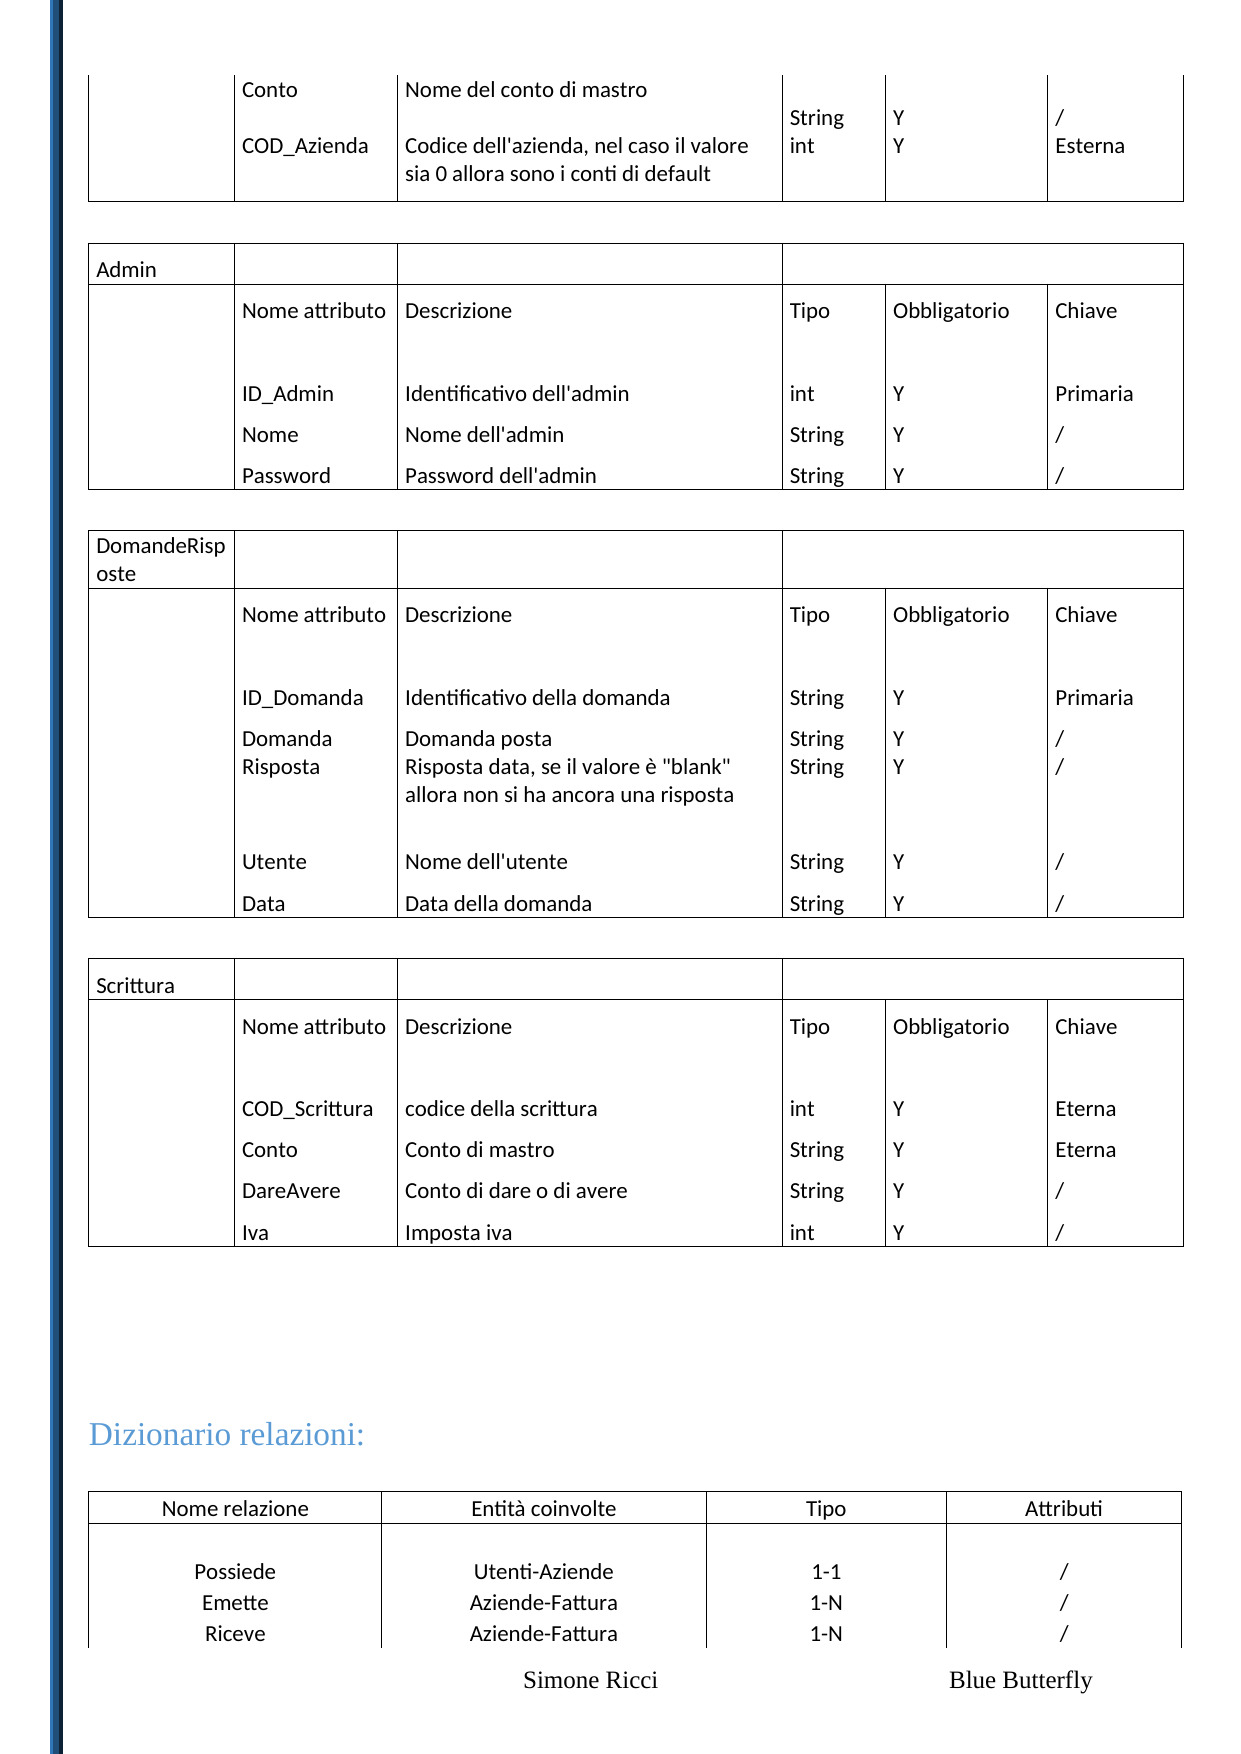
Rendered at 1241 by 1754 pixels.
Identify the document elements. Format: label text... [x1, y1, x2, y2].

table_cell / [1048, 75, 1183, 131]
table_cell ID_Domanda [235, 670, 397, 711]
table_cell [89, 834, 234, 876]
table_cell Y [886, 670, 1047, 711]
table_cell Codice dell'azienda, nel caso il valore sia 0 allora sono i conti di default [398, 131, 782, 201]
table_cell / [1048, 752, 1183, 834]
table_cell Eterna [1048, 1123, 1183, 1163]
table_cell [89, 589, 234, 629]
table_cell String [783, 407, 885, 448]
table_cell [782, 918, 886, 958]
table_cell [235, 959, 397, 999]
table_header Tipo [707, 1492, 946, 1522]
table_cell 1-1 [707, 1554, 946, 1585]
table_cell Tipo [783, 589, 885, 629]
table_cell ID_Admin [235, 366, 397, 407]
table_cell [1048, 202, 1184, 242]
table_cell Y [886, 131, 1047, 201]
table_cell int [783, 1205, 885, 1246]
table_cell / [1048, 711, 1183, 752]
table_cell [886, 325, 1047, 366]
table_cell [398, 629, 782, 670]
table_cell [89, 131, 234, 172]
table_cell Y [886, 1164, 1047, 1205]
table_cell String [783, 752, 885, 834]
table_cell [89, 448, 234, 489]
table_cell [886, 959, 1048, 999]
table_cell [89, 629, 234, 670]
table_cell [1048, 244, 1183, 283]
table_cell Identificativo della domanda [398, 670, 782, 711]
table_cell Nome attributo [235, 1000, 397, 1040]
table_cell / [1048, 407, 1183, 448]
table_cell Obbligatorio [886, 1000, 1047, 1040]
table_cell [235, 244, 397, 283]
table_cell Risposta [235, 752, 397, 834]
table_cell Admin [89, 244, 234, 283]
table_cell / [1048, 876, 1183, 917]
table_cell Primaria [1048, 670, 1183, 711]
table_cell [886, 531, 1048, 587]
table_cell Conto di mastro [398, 1123, 782, 1163]
table_cell [235, 918, 398, 958]
table_cell Descrizione [398, 1000, 782, 1040]
table_cell Y [886, 752, 1047, 834]
table_cell Y [886, 1123, 1047, 1163]
table_cell int [783, 131, 885, 201]
table_cell [1048, 959, 1183, 999]
table_cell [1048, 325, 1183, 366]
table_cell [89, 752, 234, 793]
table_cell Y [886, 834, 1047, 876]
table_cell COD_Azienda [235, 131, 397, 201]
table_cell [398, 531, 782, 587]
table_cell Tipo [783, 285, 885, 325]
table_cell [886, 490, 1048, 530]
table_cell [89, 918, 234, 958]
table_cell [235, 325, 397, 366]
table_cell [382, 1524, 706, 1554]
table_cell Conto [235, 1123, 397, 1163]
table_cell [886, 918, 1048, 958]
table_cell [89, 366, 234, 407]
table_cell Nome attributo [235, 589, 397, 629]
table_cell Aziende-Fattura [382, 1616, 706, 1647]
table_cell Esterna [1048, 131, 1183, 201]
table_cell [1048, 918, 1184, 958]
table_cell Chiave [1048, 285, 1183, 325]
table_cell [1048, 1040, 1183, 1081]
table_cell [89, 1123, 234, 1163]
table_cell [783, 629, 885, 670]
table_cell [89, 285, 234, 325]
table_cell [89, 1205, 234, 1246]
table_header Attributi [947, 1492, 1181, 1522]
table_cell / [947, 1554, 1181, 1585]
table_cell [783, 244, 886, 283]
table_cell [89, 711, 234, 752]
table_cell [398, 918, 782, 958]
table_cell Domanda posta [398, 711, 782, 752]
table_cell [235, 490, 398, 530]
table_cell [89, 1524, 381, 1554]
table_cell Nome dell'admin [398, 407, 782, 448]
table_cell 1-N [707, 1585, 946, 1616]
table_cell / [1048, 834, 1183, 876]
table_cell Domanda [235, 711, 397, 752]
table_cell Obbligatorio [886, 285, 1047, 325]
table_cell 1-N [707, 1616, 946, 1647]
table_cell String [783, 1123, 885, 1163]
table_cell Eterna [1048, 1081, 1183, 1122]
table_cell [886, 244, 1048, 283]
table_cell / [947, 1616, 1181, 1647]
table_cell Password dell'admin [398, 448, 782, 489]
table_cell [235, 531, 397, 587]
table_cell [783, 959, 886, 999]
table_cell Y [886, 711, 1047, 752]
table_cell / [1048, 1205, 1183, 1246]
table_cell Y [886, 876, 1047, 917]
table_cell Conto di dare o di avere [398, 1164, 782, 1205]
table_cell String [783, 1164, 885, 1205]
text Dizionario relazioni: [89, 1414, 1151, 1453]
table_cell [89, 1040, 234, 1081]
table_cell Data della domanda [398, 876, 782, 917]
table_cell [783, 531, 886, 587]
table_cell [89, 670, 234, 711]
table_cell [398, 959, 782, 999]
table_cell Nome dell'utente [398, 834, 782, 876]
table_cell Descrizione [398, 285, 782, 325]
table_cell String [783, 834, 885, 876]
table_cell [398, 325, 782, 366]
table_cell Nome attributo [235, 285, 397, 325]
table_cell Obbligatorio [886, 589, 1047, 629]
table_cell int [783, 366, 885, 407]
table_cell [89, 876, 234, 917]
table_cell [398, 244, 782, 283]
table_cell Imposta iva [398, 1205, 782, 1246]
table_cell [89, 793, 234, 834]
table_cell [398, 202, 782, 242]
table_cell Primaria [1048, 366, 1183, 407]
table_cell [782, 490, 886, 530]
table_cell Identificativo dell'admin [398, 366, 782, 407]
table_cell Chiave [1048, 589, 1183, 629]
table_cell [89, 1000, 234, 1040]
table_cell [707, 1524, 946, 1554]
table_cell [89, 202, 234, 242]
table_cell Nome del conto di mastro [398, 75, 782, 131]
table_cell [886, 629, 1047, 670]
table_cell String [783, 75, 885, 131]
table_cell [947, 1524, 1181, 1554]
table_cell Nome [235, 407, 397, 448]
table_cell [398, 1040, 782, 1081]
table_cell [783, 325, 885, 366]
table_cell Y [886, 1081, 1047, 1122]
table_cell Scrittura [89, 959, 234, 999]
table_cell [89, 172, 234, 201]
table_cell [1048, 531, 1183, 587]
table_cell Utenti-Aziende [382, 1554, 706, 1585]
table_cell String [783, 670, 885, 711]
table_cell String [783, 448, 885, 489]
table_cell DomandeRisposte [89, 531, 234, 587]
table_cell [89, 1081, 234, 1122]
table_cell / [947, 1585, 1181, 1616]
table_cell [886, 1040, 1047, 1081]
table_cell Possiede [89, 1554, 381, 1585]
table_cell codice della scrittura [398, 1081, 782, 1122]
table_cell / [1048, 448, 1183, 489]
table_cell Riceve [89, 1616, 381, 1647]
table_cell Data [235, 876, 397, 917]
table_cell String [783, 876, 885, 917]
table_cell Risposta data, se il valore è "blank" allora non si ha ancora una risposta [398, 752, 782, 834]
table_cell [89, 1164, 234, 1205]
table_cell [1048, 490, 1184, 530]
table_cell Emette [89, 1585, 381, 1616]
table_cell Y [886, 1205, 1047, 1246]
table_cell Y [886, 407, 1047, 448]
table_cell [235, 1040, 397, 1081]
table_cell Y [886, 75, 1047, 131]
table_cell Chiave [1048, 1000, 1183, 1040]
table_cell / [1048, 1164, 1183, 1205]
table_cell DareAvere [235, 1164, 397, 1205]
table_cell Descrizione [398, 589, 782, 629]
table_cell Aziende-Fattura [382, 1585, 706, 1616]
table_cell [89, 490, 234, 530]
table_cell [782, 202, 886, 242]
table_cell [89, 407, 234, 448]
table_cell Password [235, 448, 397, 489]
table_cell [235, 202, 398, 242]
table_cell [1048, 629, 1183, 670]
table_cell Iva [235, 1205, 397, 1246]
table_header Entità coinvolte [382, 1492, 706, 1522]
table_cell [89, 75, 234, 131]
table_cell COD_Scrittura [235, 1081, 397, 1122]
table_cell [89, 325, 234, 366]
table_cell [783, 1040, 885, 1081]
table_header Nome relazione [89, 1492, 381, 1522]
table_cell Conto [235, 75, 397, 131]
table_cell [235, 629, 397, 670]
table_cell [398, 490, 782, 530]
table_cell int [783, 1081, 885, 1122]
table_cell Y [886, 366, 1047, 407]
table_cell Y [886, 448, 1047, 489]
table_cell Tipo [783, 1000, 885, 1040]
table_cell String [783, 711, 885, 752]
table_cell [886, 202, 1048, 242]
table_cell Utente [235, 834, 397, 876]
